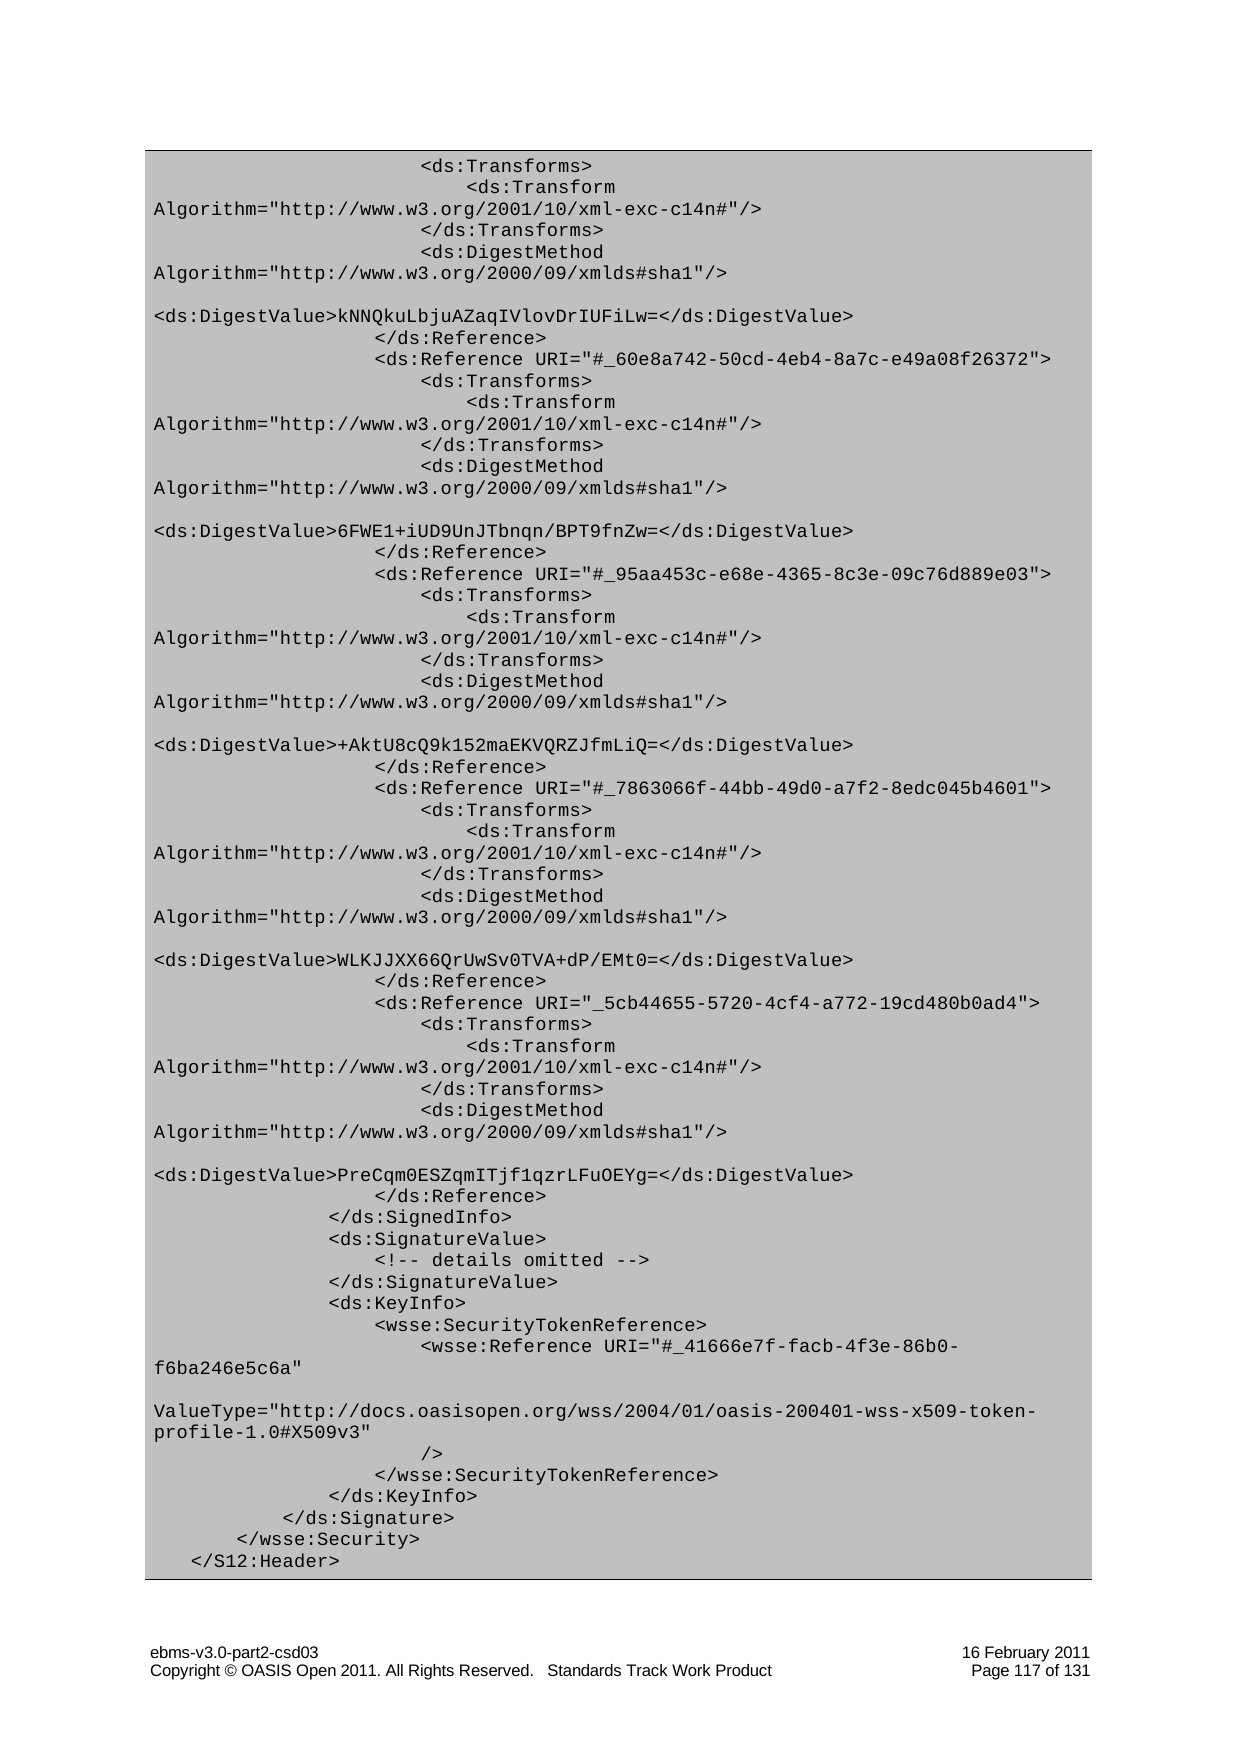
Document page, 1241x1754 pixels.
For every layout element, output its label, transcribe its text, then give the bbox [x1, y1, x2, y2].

text <ds:DigestMethod Algorithm="http://www.w3.org/2000/09/xmlds#sha1"/> [145, 450, 1092, 493]
text </ds:Transforms> [145, 1073, 1092, 1094]
text </ds:Transforms> [145, 858, 1092, 879]
text <ds:Reference URI="#_95aa453c-e68e-4365-8c3e-09c76d889e03"> [145, 558, 1092, 579]
text <ds:DigestMethod Algorithm="http://www.w3.org/2000/09/xmlds#sha1"/> [145, 665, 1092, 708]
text <ds:Transforms> [145, 151, 1092, 171]
text <ds:Reference URI="#_7863066f-44bb-49d0-a7f2-8edc045b4601"> [145, 772, 1092, 794]
text </ds:Reference> [145, 1180, 1092, 1201]
text </ds:Transforms> [145, 643, 1092, 665]
text <ds:DigestValue>kNNQkuLbjuAZaqIVlovDrIUFiLw=</ds:DigestValue> [145, 279, 1092, 322]
text <ds:Transforms> [145, 1008, 1092, 1030]
text <ds:SignatureValue> [145, 1223, 1092, 1244]
text <ds:Transform Algorithm="http://www.w3.org/2001/10/xml-exc-c14n#"/> [145, 815, 1092, 858]
text </S12:Header> [145, 1545, 1092, 1579]
text <ds:Transform Algorithm="http://www.w3.org/2001/10/xml-exc-c14n#"/> [145, 601, 1092, 643]
text <wsse:SecurityTokenReference> [145, 1309, 1092, 1330]
text </ds:Reference> [145, 965, 1092, 987]
text </ds:KeyInfo> [145, 1480, 1092, 1502]
text </ds:Transforms> [145, 214, 1092, 236]
text </ds:Reference> [145, 751, 1092, 772]
text <ds:Transforms> [145, 579, 1092, 601]
text <ds:DigestMethod Algorithm="http://www.w3.org/2000/09/xmlds#sha1"/> [145, 879, 1092, 922]
text <ds:Reference URI="#_60e8a742-50cd-4eb4-8a7c-e49a08f26372"> [145, 343, 1092, 364]
text <ds:DigestMethod Algorithm="http://www.w3.org/2000/09/xmlds#sha1"/> [145, 1094, 1092, 1137]
text <ds:Transform Algorithm="http://www.w3.org/2001/10/xml-exc-c14n#"/> [145, 1030, 1092, 1073]
text <ds:Transforms> [145, 794, 1092, 815]
text <ds:DigestValue>PreCqm0ESZqmITjf1qzrLFuOEYg=</ds:DigestValue> [145, 1137, 1092, 1180]
text <wsse:Reference URI="#_41666e7f-facb-4f3e-86b0-f6ba246e5c6a" [145, 1330, 1092, 1373]
text ValueType="http://docs.oasisopen.org/wss/2004/01/oasis-200401-wss-x509-token-profile-1.0#X509v3" [145, 1373, 1092, 1437]
text <ds:Transform Algorithm="http://www.w3.org/2001/10/xml-exc-c14n#"/> [145, 171, 1092, 214]
text </ds:Reference> [145, 322, 1092, 343]
text <ds:Transforms> [145, 364, 1092, 386]
text </ds:Transforms> [145, 429, 1092, 450]
text /> [145, 1437, 1092, 1459]
text <ds:Transform Algorithm="http://www.w3.org/2001/10/xml-exc-c14n#"/> [145, 386, 1092, 429]
text <ds:Reference URI="_5cb44655-5720-4cf4-a772-19cd480b0ad4"> [145, 987, 1092, 1008]
text <!-- details omitted --> [145, 1244, 1092, 1266]
text </wsse:Security> [145, 1523, 1092, 1545]
text <ds:DigestValue>+AktU8cQ9k152maEKVQRZJfmLiQ=</ds:DigestValue> [145, 708, 1092, 751]
text <ds:DigestMethod Algorithm="http://www.w3.org/2000/09/xmlds#sha1"/> [145, 236, 1092, 279]
text </wsse:SecurityTokenReference> [145, 1459, 1092, 1480]
text <ds:DigestValue>6FWE1+iUD9UnJTbnqn/BPT9fnZw=</ds:DigestValue> [145, 493, 1092, 536]
text <ds:KeyInfo> [145, 1287, 1092, 1309]
text </ds:Reference> [145, 536, 1092, 558]
text </ds:SignatureValue> [145, 1266, 1092, 1287]
text </ds:Signature> [145, 1502, 1092, 1523]
text </ds:SignedInfo> [145, 1201, 1092, 1223]
text <ds:DigestValue>WLKJJXX66QrUwSv0TVA+dP/EMt0=</ds:DigestValue> [145, 922, 1092, 965]
